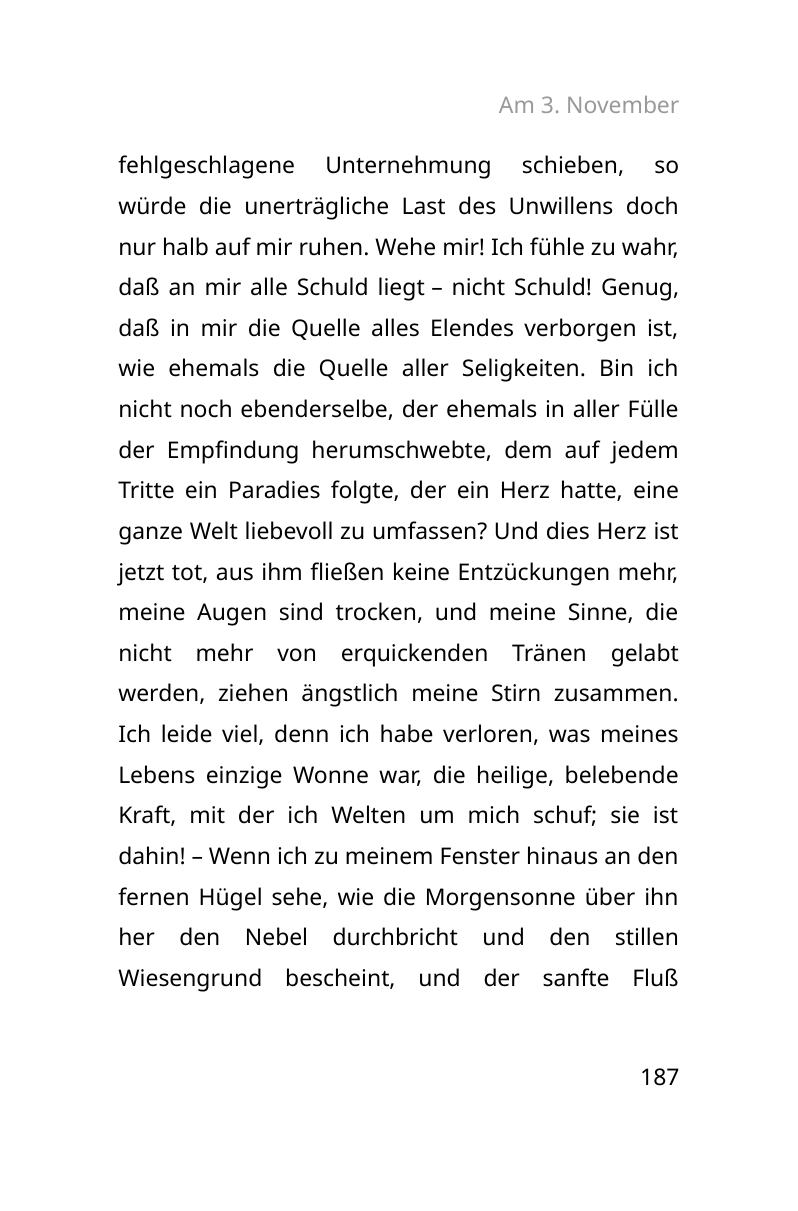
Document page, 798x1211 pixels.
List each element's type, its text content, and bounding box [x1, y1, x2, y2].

text fehlgeschlagene Unternehmung schieben, so würde die unerträgliche Last des Unwillens doch nur halb auf mir ruhen. Wehe mir! Ich fühle zu wahr, daß an mir alle Schuld liegt – nicht Schuld! Genug, daß in mir die Quelle alles Elendes verborgen ist, wie ehemals die Quelle aller Seligkeiten. Bin ich nicht noch ebenderselbe, der ehemals in aller Fülle der Empfindung herumschwebte, dem auf jedem Tritte ein Paradies folgte, der ein Herz hatte, eine ganze Welt liebevoll zu umfassen? Und dies Herz ist jetzt tot, aus ihm fließen keine Entzückungen mehr, meine Augen sind trocken, und meine Sinne, die nicht mehr von erquickenden Tränen gelabt werden, ziehen ängstlich meine Stirn zusammen. Ich leide viel, denn ich habe verloren, was meines Lebens einzige Wonne war, die heilige, belebende Kraft, mit der ich Welten um mich schuf; sie ist dahin! – Wenn ich zu meinem Fenster hinaus an den fernen Hügel sehe, wie die Morgensonne über ihn her den Nebel durchbricht und den stillen Wiesengrund bescheint, und der sanfte Fluß [118, 149, 679, 993]
